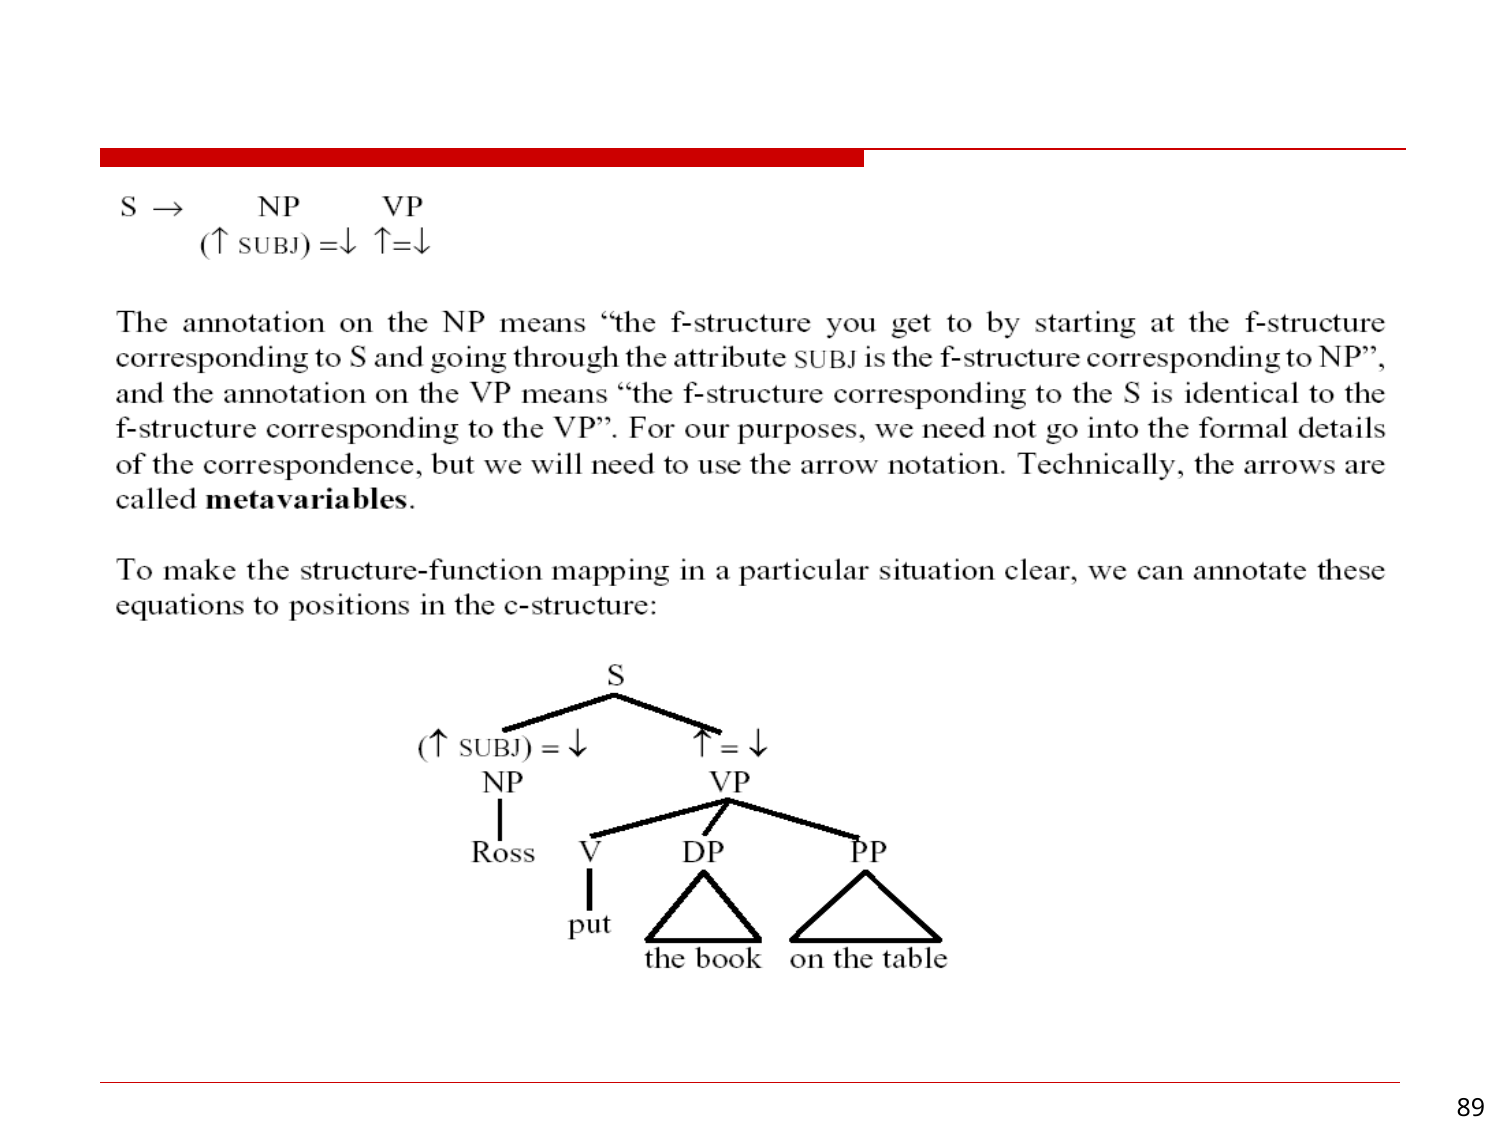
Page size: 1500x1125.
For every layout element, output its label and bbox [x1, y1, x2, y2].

picture [92, 184, 1406, 988]
